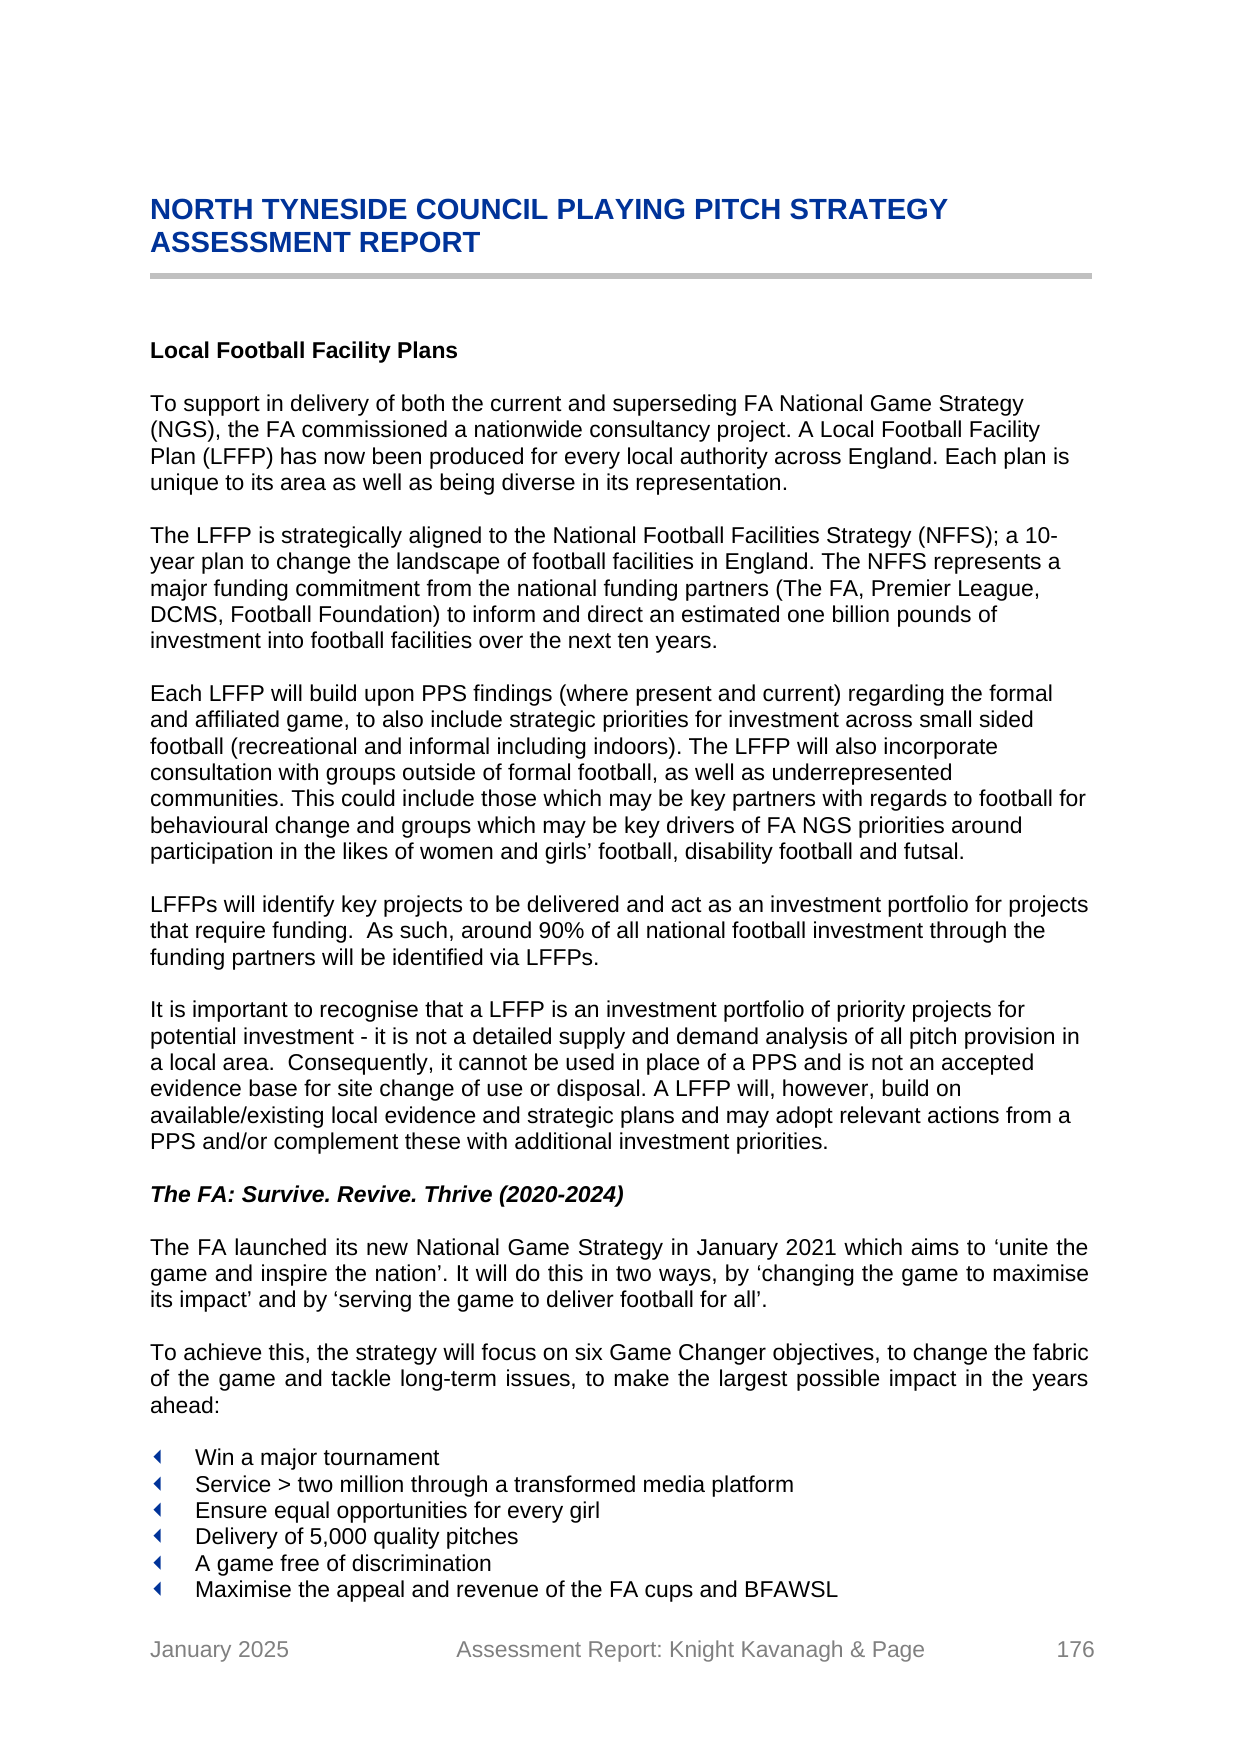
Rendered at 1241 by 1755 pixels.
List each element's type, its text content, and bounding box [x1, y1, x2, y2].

text To support in delivery of both the current and superseding FA National Game Strategy (NGS), the FA commissioned a nationwide consultancy project. A Local Football Facility Plan (LFFP) has now been produced for every local authority across England. Each plan is unique to its area as well as being diverse in its representation. [150, 390, 1090, 496]
text The LFFP is strategically aligned to the National Football Facilities Strategy (NFFS); a 10-year plan to change the landscape of football facilities in England. The NFFS represents a major funding commitment from the national funding partners (The FA, Premier League, DCMS, Football Foundation) to inform and direct an estimated one billion pounds of investment into football facilities over the next ten years. [150, 522, 1090, 654]
text Local Football Facility Plans [150, 337, 1090, 364]
text The FA: Survive. Revive. Thrive (2020-2024) [150, 1181, 1090, 1207]
text It is important to recognise that a LFFP is an investment portfolio of priority projects for potential investment - it is not a detailed supply and demand analysis of all pitch provision in a local area. Consequently, it cannot be used in place of a PPS and is not an accepted evidence base for site change of use or disposal. A LFFP will, however, build on available/existing local evidence and strategic plans and may adopt relevant actions from a PPS and/or complement these with additional investment priorities. [150, 996, 1090, 1154]
list Delivery of 5,000 quality pitches [150, 1523, 1090, 1550]
list Maximise the appeal and revenue of the FA cups and BFAWSL [150, 1576, 1090, 1602]
text The FA launched its new National Game Strategy in January 2021 which aims to ‘unite the game and inspire the nation’. It will do this in two ways, by ‘changing the game to maximise its impact’ and by ‘serving the game to deliver football for all’. [150, 1233, 1090, 1312]
list Service > two million through a transformed media platform [150, 1471, 1090, 1497]
text LFFPs will identify key projects to be delivered and act as an investment portfolio for projects that require funding. As such, around 90% of all national football investment through the funding partners will be identified via LFFPs. [150, 891, 1090, 970]
list Win a major tournament [150, 1444, 1090, 1471]
list A game free of discrimination [150, 1550, 1090, 1576]
text To achieve this, the strategy will focus on six Game Changer objectives, to change the fabric of the game and tackle long-term issues, to make the largest possible impact in the years ahead: [150, 1339, 1090, 1418]
list Ensure equal opportunities for every girl [150, 1497, 1090, 1523]
text Each LFFP will build upon PPS findings (where present and current) regarding the formal and affiliated game, to also include strategic priorities for investment across small sided football (recreational and informal including indoors). The LFFP will also incorporate consultation with groups outside of formal football, as well as underrepresented communities. This could include those which may be key partners with regards to football for behavioural change and groups which may be key drivers of FA NGS priorities around participation in the likes of women and girls’ football, disability football and futsal. [150, 680, 1090, 864]
